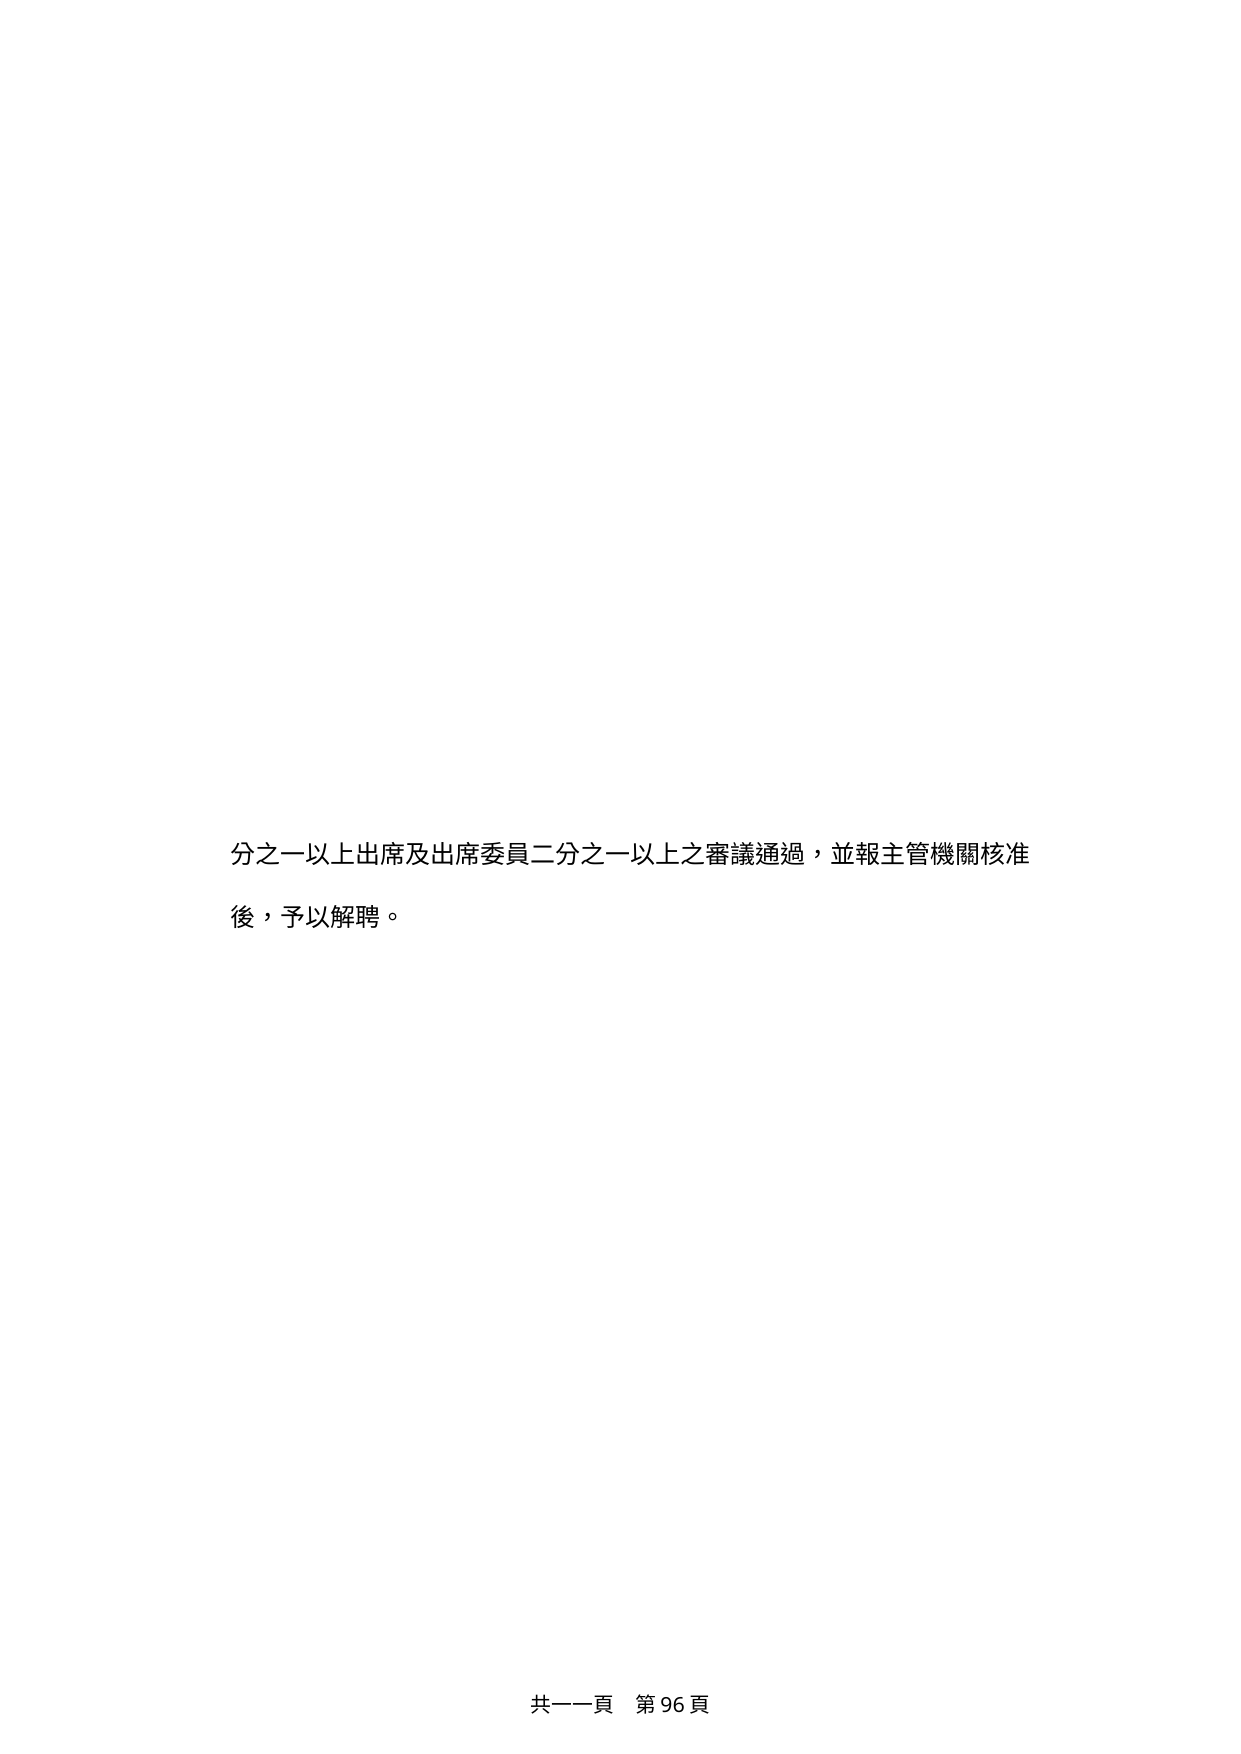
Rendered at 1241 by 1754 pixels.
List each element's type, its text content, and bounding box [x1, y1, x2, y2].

text 分之一以上出席及出席委員二分之一以上之審議通過，並報主管機關核准 [118, 811, 1122, 874]
text 後，予以解聘。 [118, 874, 1122, 936]
